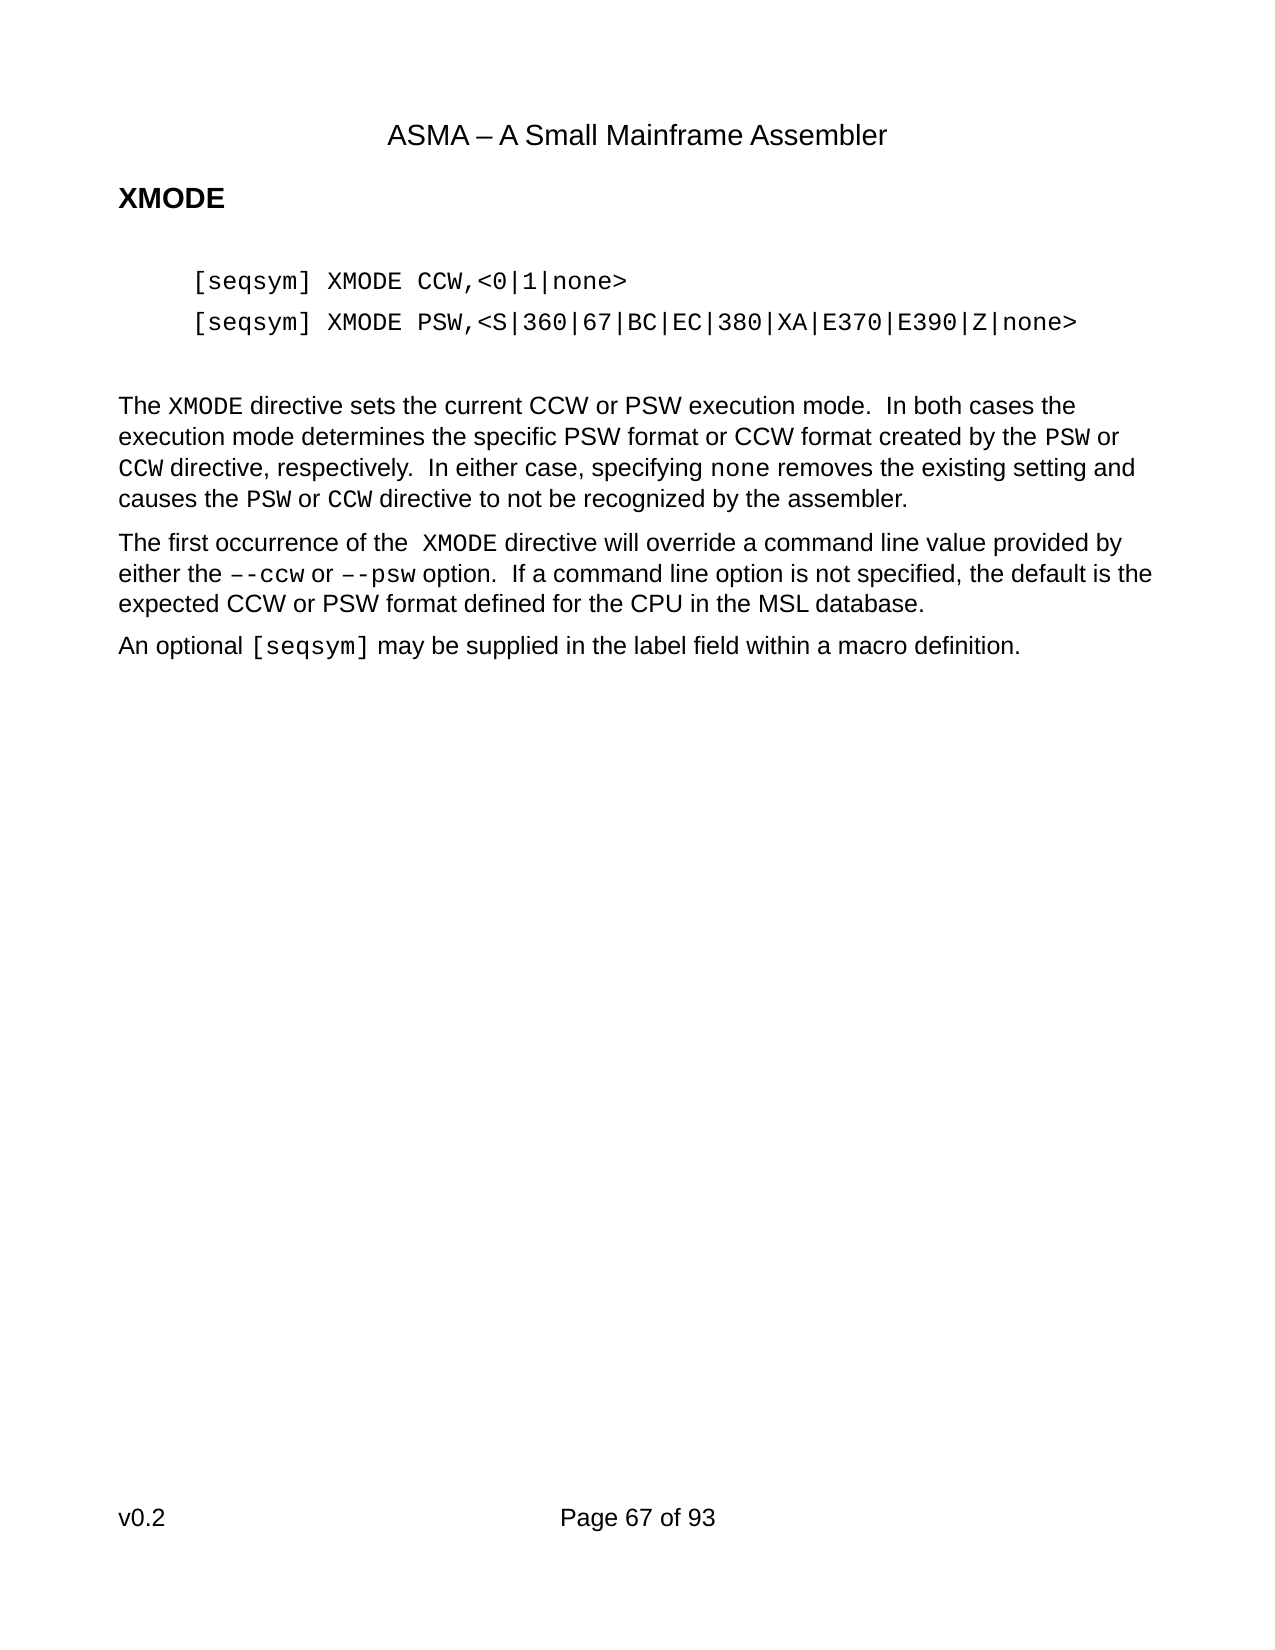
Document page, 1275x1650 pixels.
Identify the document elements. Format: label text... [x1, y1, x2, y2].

text An optional [seqsym] may be supplied in the label field within a macro definition. [118, 631, 1157, 662]
text The first occurrence of the XMODE directive will override a command line value provided by either the –-ccw or –-psw option. If a command line option is not specified, the default is the expected CCW or PSW format defined for the CPU in the MSL database. [118, 528, 1157, 618]
subtitle XMODE [118, 181, 1157, 215]
text [seqsym] XMODE PSW,<S|360|67|BC|EC|380|XA|E370|E390|Z|none> [192, 309, 1157, 338]
text [seqsym] XMODE CCW,<0|1|none> [192, 268, 1157, 297]
text The XMODE directive sets the current CCW or PSW execution mode. In both cases the execution mode determines the specific PSW format or CCW format created by the PSW or CCW directive, respectively. In either case, specifying none removes the existing setting and causes the PSW or CCW directive to not be recognized by the assembler. [118, 391, 1157, 515]
